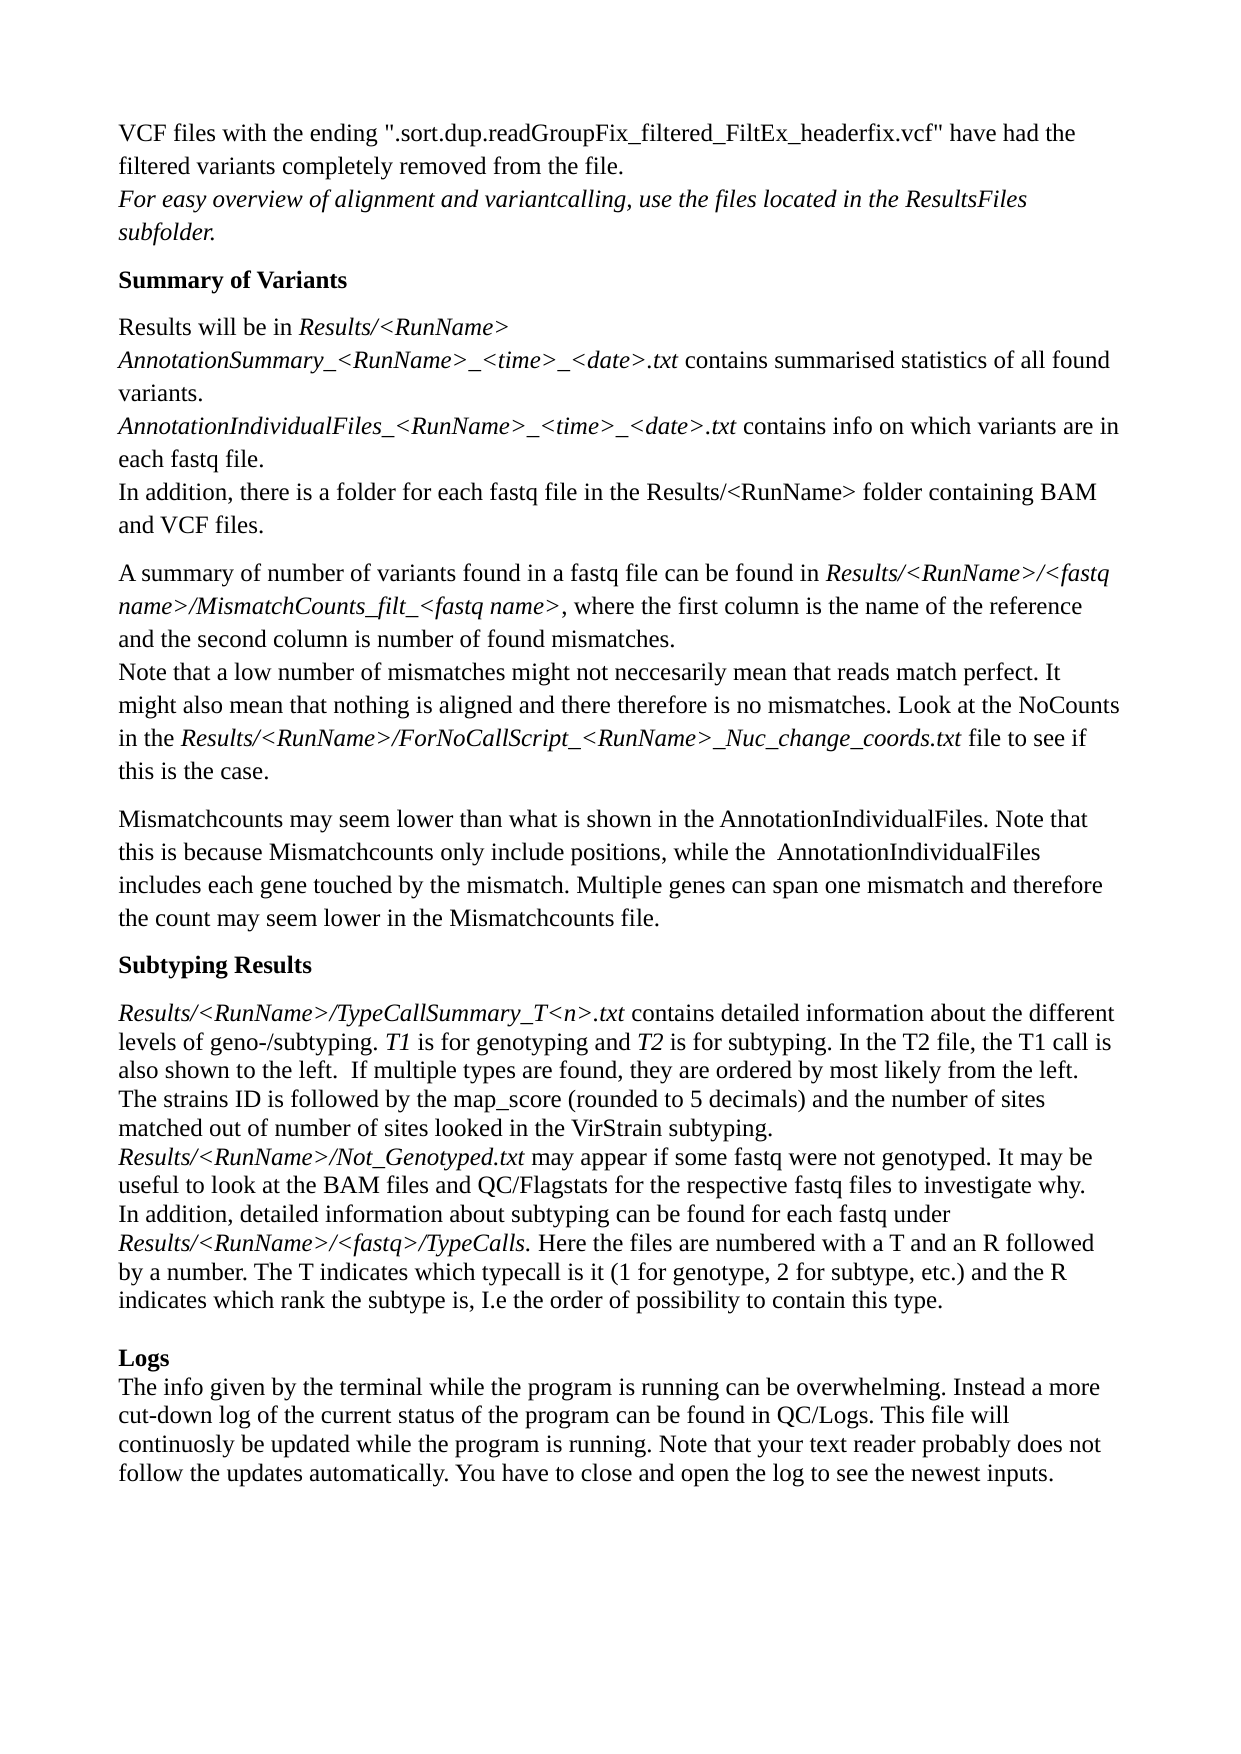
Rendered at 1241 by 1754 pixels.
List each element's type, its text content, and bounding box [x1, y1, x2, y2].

text Results will be in Results/<RunName> AnnotationSummary_<RunName>_<time>_<date>.txt contains summarised statistics of all found variants. AnnotationIndividualFiles_<RunName>_<time>_<date>.txt contains info on which variants are in each fastq file. In addition, there is a folder for each fastq file in the Results/<RunName> folder containing BAM and VCF files. [118, 312, 1122, 539]
text The info given by the terminal while the program is running can be overwhelming. Instead a more cut-down log of the current status of the program can be found in QC/Logs. This file will continuosly be updated while the program is running. Note that your text reader probably does not follow the updates automatically. You have to close and open the log to see the newest inputs. [118, 1372, 1122, 1487]
text A summary of number of variants found in a fastq file can be found in Results/<RunName>/<fastq name>/MismatchCounts_filt_<fastq name>, where the first column is the name of the reference and the second column is number of found mismatches. Note that a low number of mismatches might not neccesarily mean that reads match perfect. It might also mean that nothing is aligned and there therefore is no mismatches. Look at the NoCounts in the Results/<RunName>/ForNoCallScript_<RunName>_Nuc_change_coords.txt file to see if this is the case. [118, 558, 1122, 785]
text Results/<RunName>/TypeCallSummary_T<n>.txt contains detailed information about the different levels of geno-/subtyping. T1 is for genotyping and T2 is for subtyping. In the T2 file, the T1 call is also shown to the left. If multiple types are found, they are ordered by most likely from the left. The strains ID is followed by the map_score (rounded to 5 decimals) and the number of sites matched out of number of sites looked in the VirStrain subtyping. [118, 998, 1122, 1142]
text Summary of Variants [118, 265, 1122, 293]
text Results/<RunName>/Not_Genotyped.txt may appear if some fastq were not genotyped. It may be useful to look at the BAM files and QC/Flagstats for the respective fastq files to investigate why. [118, 1142, 1122, 1199]
text Logs [118, 1343, 1122, 1372]
text In addition, detailed information about subtyping can be found for each fastq under Results/<RunName>/<fastq>/TypeCalls. Here the files are numbered with a T and an R followed by a number. The T indicates which typecall is it (1 for genotype, 2 for subtype, etc.) and the R indicates which rank the subtype is, I.e the order of possibility to contain this type. [118, 1199, 1122, 1314]
text VCF files with the ending ".sort.dup.readGroupFix_filtered_FiltEx_headerfix.vcf" have had the filtered variants completely removed from the file. For easy overview of alignment and variantcalling, use the files located in the ResultsFiles subfolder. [118, 118, 1122, 246]
text Mismatchcounts may seem lower than what is shown in the AnnotationIndividualFiles. Note that this is because Mismatchcounts only include positions, while the AnnotationIndividualFiles includes each gene touched by the mismatch. Multiple genes can span one mismatch and therefore the count may seem lower in the Mismatchcounts file. [118, 804, 1122, 932]
text Subtyping Results [118, 951, 1122, 979]
